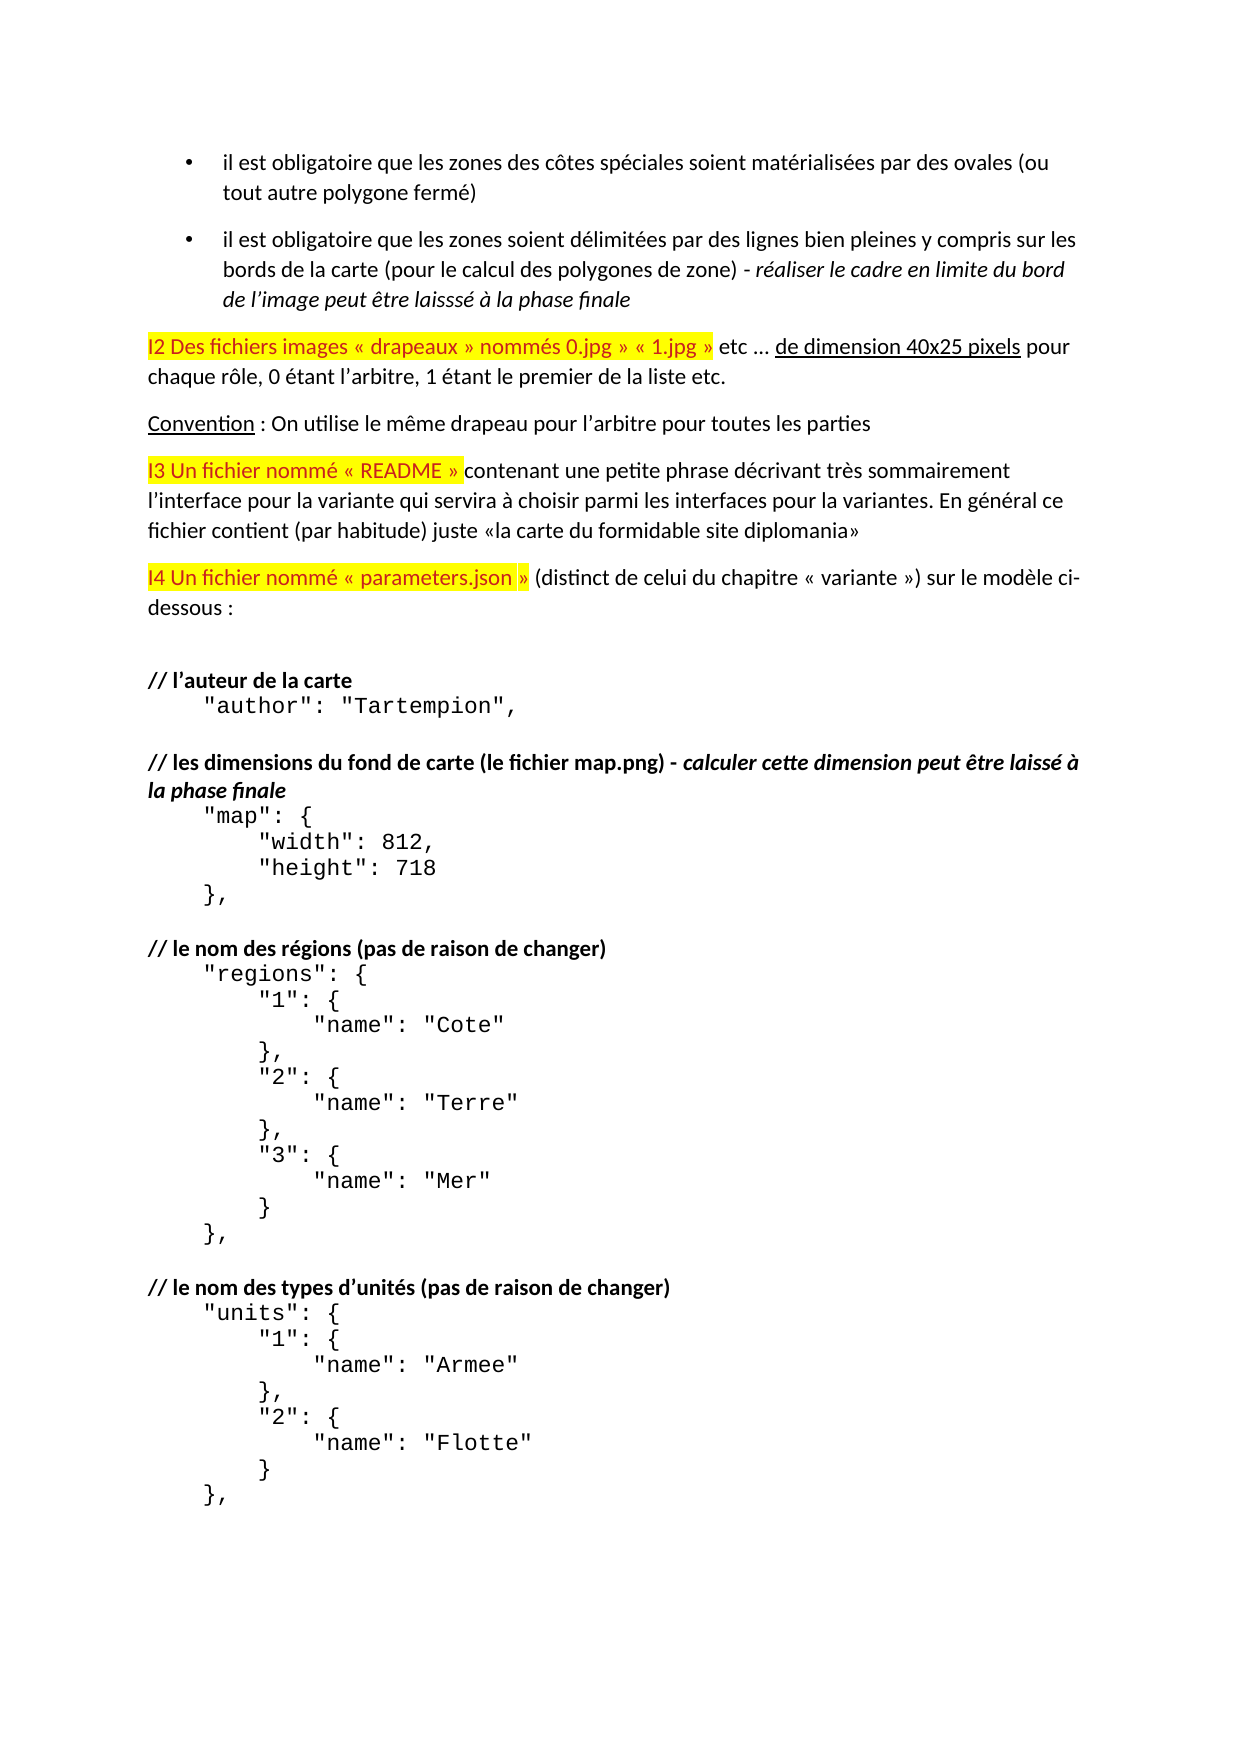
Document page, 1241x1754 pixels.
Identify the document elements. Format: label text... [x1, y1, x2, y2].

text "map": { [148, 804, 1093, 830]
text }, [148, 1118, 1093, 1143]
text "1": { [148, 1327, 1093, 1353]
text "author": "Tartempion", [148, 694, 1093, 720]
list il est obligatoire que les zones soient délimitées par des lignes bien pleines y compris sur les bords de la carte (pour le calcul des polygones de zone) - réaliser le cadre en limite du bord de l’image peut être laisssé à la phase finale [185, 225, 1093, 313]
text "name": "Cote" [148, 1014, 1093, 1040]
text }, [148, 1040, 1093, 1066]
text "2": { [148, 1066, 1093, 1092]
text } [148, 1457, 1093, 1483]
text I2 Des fichiers images « drapeaux » nommés 0.jpg » « 1.jpg » etc ... de dimension 40x25 pixels pour chaque rôle, 0 étant l’arbitre, 1 étant le premier de la liste etc. [148, 332, 1093, 390]
list il est obligatoire que les zones des côtes spéciales soient matérialisées par des ovales (ou tout autre polygone fermé) [185, 148, 1093, 206]
text "height": 718 [148, 856, 1093, 882]
text // les dimensions du fond de carte (le fichier map.png) - calculer cette dimension peut être laissé à la phase finale [148, 748, 1093, 804]
text "width": 812, [148, 830, 1093, 856]
text "regions": { [148, 962, 1093, 988]
text // le nom des régions (pas de raison de changer) [148, 934, 1093, 962]
text "units": { [148, 1301, 1093, 1327]
text "2": { [148, 1405, 1093, 1431]
text I3 Un fichier nommé « README » contenant une petite phrase décrivant très sommairement l’interface pour la variante qui servira à choisir parmi les interfaces pour la variantes. En général ce fichier contient (par habitude) juste «la carte du formidable site diplomania» [148, 456, 1093, 544]
text I4 Un fichier nommé « parameters.json » (distinct de celui du chapitre « variante ») sur le modèle ci-dessous : [148, 563, 1093, 621]
text "name": "Flotte" [148, 1431, 1093, 1457]
text "name": "Mer" [148, 1169, 1093, 1195]
text // le nom des types d’unités (pas de raison de changer) [148, 1273, 1093, 1301]
text "1": { [148, 988, 1093, 1014]
text }, [148, 1483, 1093, 1509]
text } [148, 1195, 1093, 1221]
text "name": "Armee" [148, 1353, 1093, 1379]
text // l’auteur de la carte [148, 666, 1093, 694]
text }, [148, 882, 1093, 908]
text "3": { [148, 1143, 1093, 1169]
text "name": "Terre" [148, 1092, 1093, 1118]
text }, [148, 1379, 1093, 1405]
text }, [148, 1221, 1093, 1247]
text Convention : On utilise le même drapeau pour l’arbitre pour toutes les parties [148, 409, 1093, 437]
